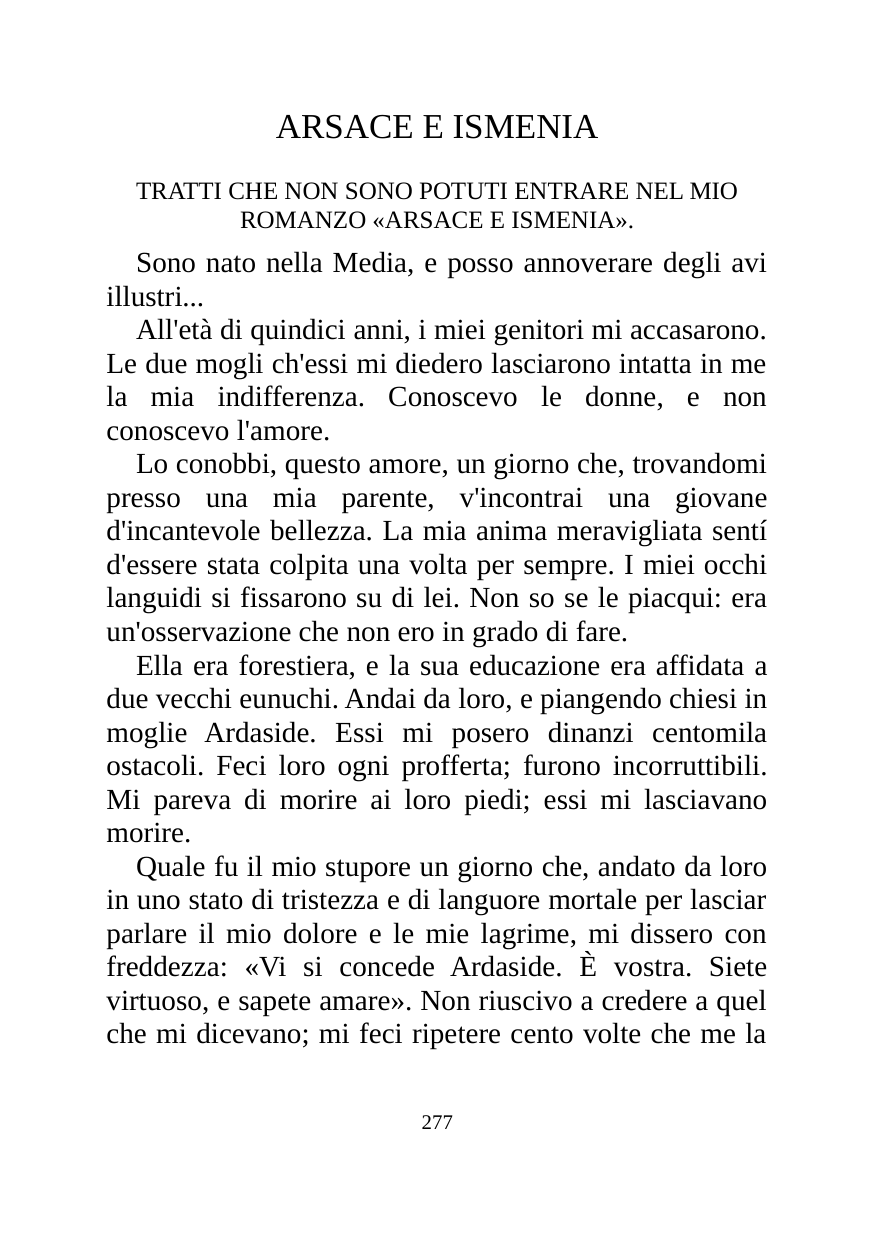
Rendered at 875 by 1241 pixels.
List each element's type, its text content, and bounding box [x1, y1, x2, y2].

text TRATTI CHE NON SONO POTUTI ENTRARE NEL MIO ROMANZO «ARSACE E ISMENIA». [106, 176, 768, 233]
subtitle ARSACE E ISMENIA [106, 106, 768, 146]
text Ella era forestiera, e la sua educazione era affidata a due vecchi eunuchi. Andai da loro, e piangendo chiesi in moglie Ardaside. Essi mi posero dinanzi centomila ostacoli. Feci loro ogni profferta; furono incorruttibili. Mi pareva di morire ai loro piedi; essi mi lasciavano morire. [106, 648, 768, 849]
text All'età di quindici anni, i miei genitori mi accasarono. Le due mogli ch'essi mi diedero lasciarono intatta in me la mia indifferenza. Conoscevo le donne, e non conoscevo l'amore. [106, 312, 768, 446]
text Lo conobbi, questo amore, un giorno che, trovandomi presso una mia parente, v'incontrai una giovane d'incantevole bellezza. La mia anima meravigliata sentí d'essere stata colpita una volta per sempre. I miei occhi languidi si fissarono su di lei. Non so se le piacqui: era un'osservazione che non ero in grado di fare. [106, 446, 768, 648]
text Quale fu il mio stupore un giorno che, andato da loro in uno stato di tristezza e di languore mortale per lasciar parlare il mio dolore e le mie lagrime, mi dissero con freddezza: «Vi si concede Ardaside. È vostra. Siete virtuoso, e sapete amare». Non riuscivo a credere a quel che mi dicevano; mi feci ripetere cento volte che me la [106, 849, 768, 1050]
text Sono nato nella Media, e posso annoverare degli avi illustri... [106, 245, 768, 312]
